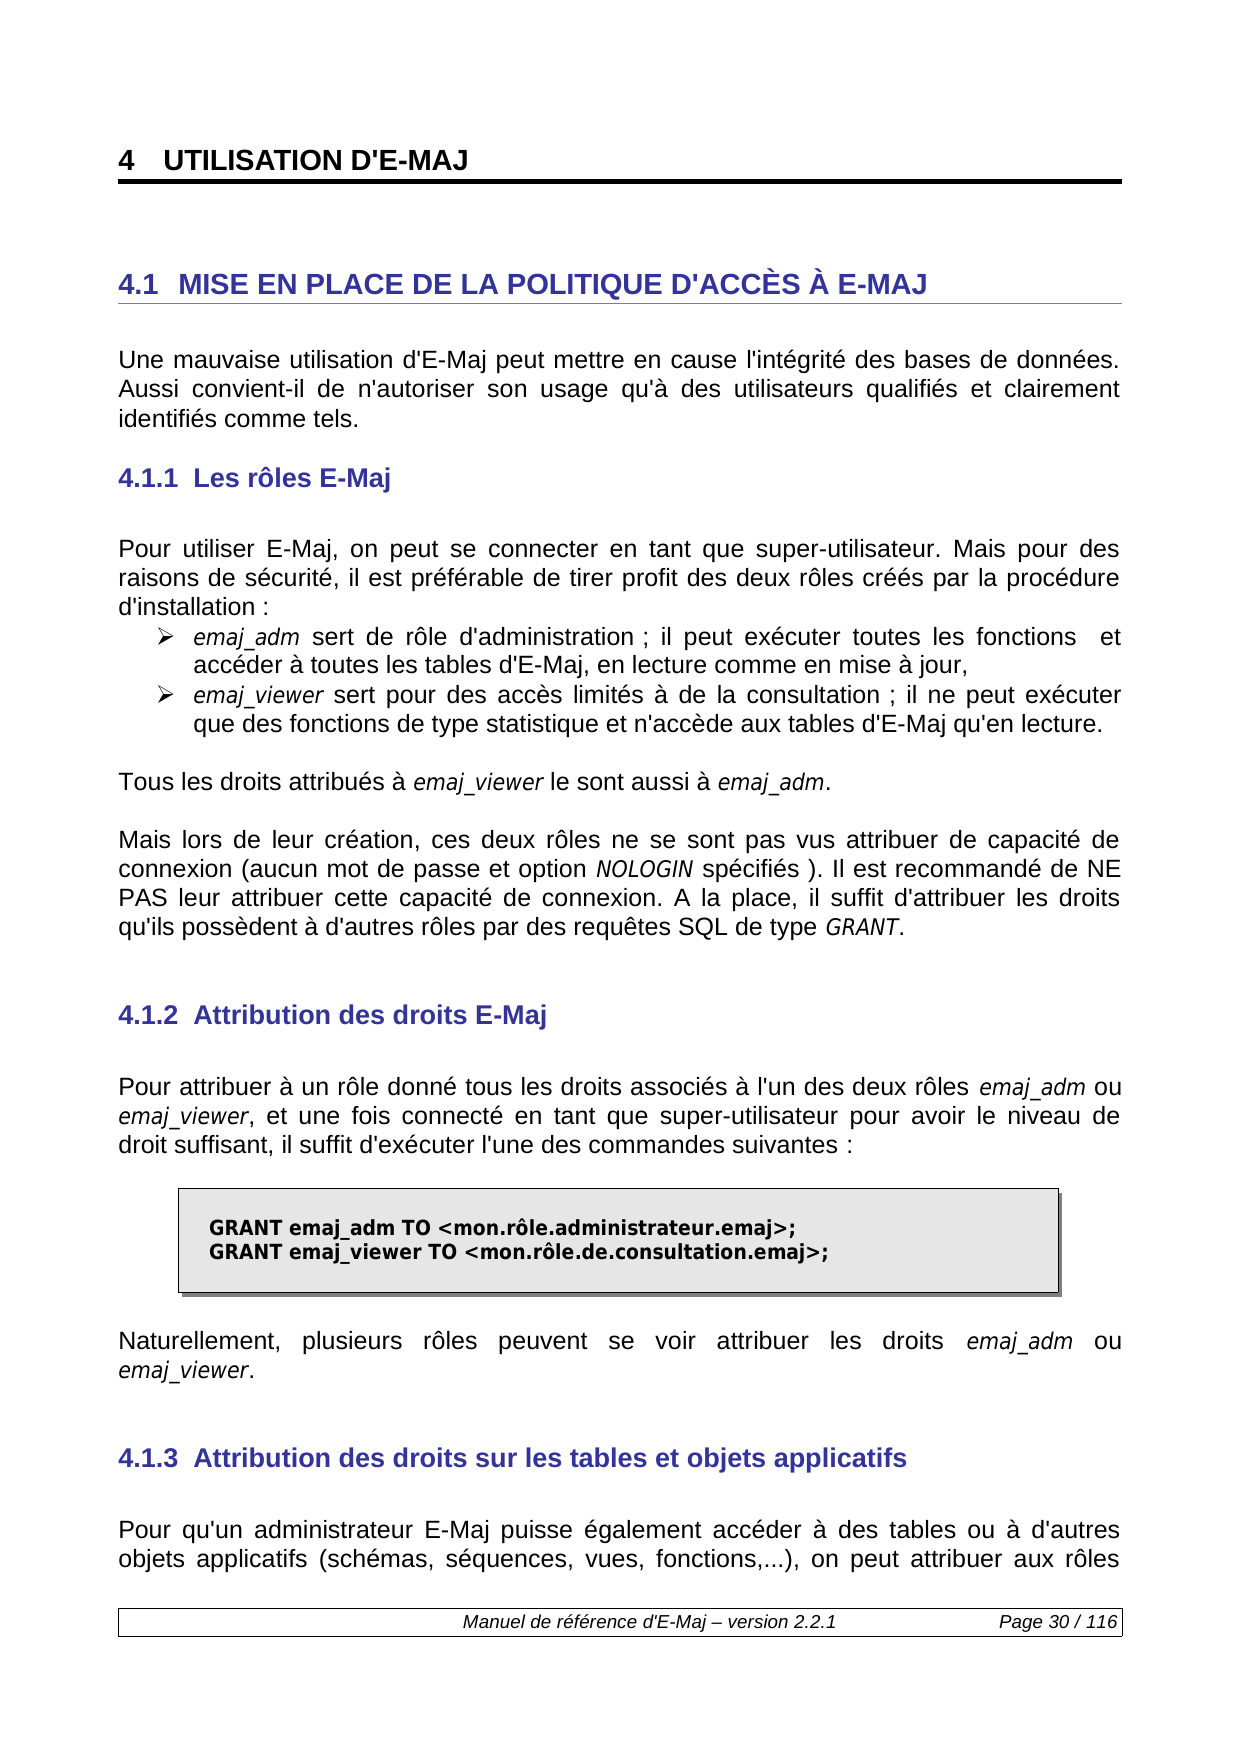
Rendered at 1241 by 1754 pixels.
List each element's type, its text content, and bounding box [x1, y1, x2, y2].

text Mais lors de leur création, ces deux rôles ne se sont pas vus attribuer de capacité de connexion (aucun mot de passe et option NOLOGIN spécifiés ). Il est recommandé de NE PAS leur attribuer cette capacité de connexion. A la place, il suffit d'attribuer les droits qu'ils possèdent à d'autres rôles par des requêtes SQL de type GRANT. [118, 825, 1122, 941]
list emaj_viewer sert pour des accès limités à de la consultation ; il ne peut exécuter que des fonctions de type statistique et n'accède aux tables d'E-Maj qu'en lecture. [156, 679, 1122, 738]
text Tous les droits attribués à emaj_viewer le sont aussi à emaj_adm. [118, 767, 1122, 796]
subtitle Utilisation d'E-Maj [118, 143, 1122, 179]
text Naturellement, plusieurs rôles peuvent se voir attribuer les droits emaj_adm ou emaj_viewer. [118, 1326, 1122, 1384]
text Une mauvaise utilisation d'E-Maj peut mettre en cause l'intégrité des bases de données. Aussi convient-il de n'autoriser son usage qu'à des utilisateurs qualifiés et clairement identifiés comme tels. [118, 345, 1122, 432]
subtitle Attribution des droits sur les tables et objets applicatifs [118, 1442, 1122, 1473]
subtitle Attribution des droits E-Maj [118, 999, 1122, 1030]
text GRANT emaj_viewer TO <mon.rôle.de.consultation.emaj>; [179, 1237, 1058, 1261]
text GRANT emaj_adm TO <mon.rôle.administrateur.emaj>; [179, 1212, 1058, 1237]
subtitle Mise en place de la politique d'accès à E-Maj [118, 267, 1122, 303]
text Pour attribuer à un rôle donné tous les droits associés à l'un des deux rôles emaj_adm ou emaj_viewer, et une fois connecté en tant que super-utilisateur pour avoir le niveau de droit suffisant, il suffit d'exécuter l'une des commandes suivantes : [118, 1072, 1122, 1159]
text Pour qu'un administrateur E-Maj puisse également accéder à des tables ou à d'autres objets applicatifs (schémas, séquences, vues, fonctions,...), on peut attribuer aux rôles [118, 1514, 1122, 1573]
subtitle Les rôles E-Maj [118, 462, 1122, 493]
list emaj_adm sert de rôle d'administration ; il peut exécuter toutes les fonctions et accéder à toutes les tables d'E-Maj, en lecture comme en mise à jour, [156, 621, 1122, 679]
text Pour utiliser E-Maj, on peut se connecter en tant que super-utilisateur. Mais pour des raisons de sécurité, il est préférable de tirer profit des deux rôles créés par la procédure d'installation : [118, 534, 1122, 621]
